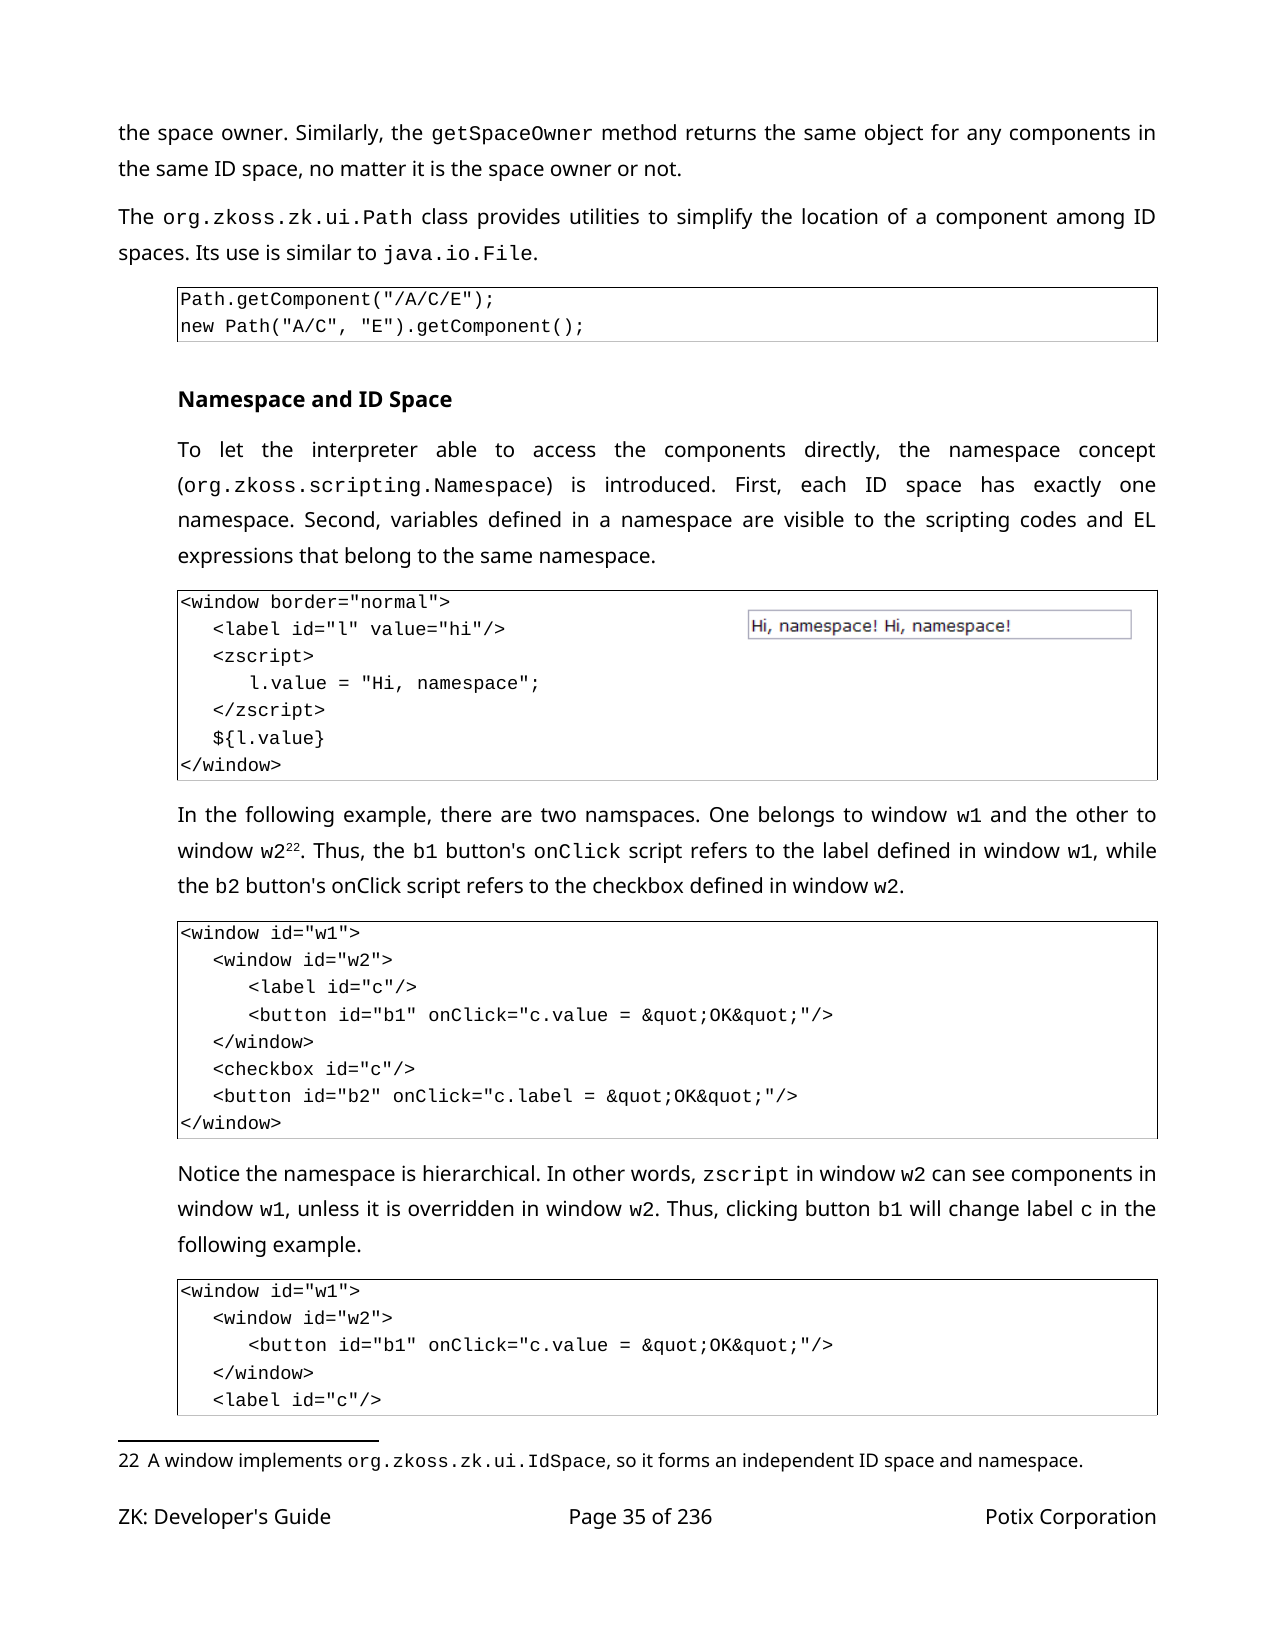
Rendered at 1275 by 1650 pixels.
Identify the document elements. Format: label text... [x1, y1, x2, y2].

text Path.getComponent("/A/C/E"); [178, 288, 1157, 311]
text <button id="b1" onClick="c.value = &quot;OK&quot;"/> [178, 1002, 1157, 1027]
text <button id="b2" onClick="c.label = &quot;OK&quot;"/> [178, 1084, 1157, 1108]
text <label id="c"/> [178, 975, 1157, 999]
text </window> [178, 1029, 1157, 1054]
text </window> [178, 1111, 1157, 1138]
text In the following example, there are two namspaces. One belongs to window w1 and the other to window w2. Thus, the b1 button's onClick script refers to the label defined in window w1, while the b2 button's onClick script refers to the checkbox defined in window w2. [177, 801, 1157, 900]
text </window> [178, 1361, 1157, 1385]
text <label id="l" value="hi"/> [178, 617, 743, 641]
text l.value = "Hi, namespace"; [178, 671, 1157, 695]
text <zscript> [178, 644, 1157, 668]
text <window border="normal"> [178, 591, 1157, 614]
text the space owner. Similarly, the getSpaceOwner method returns the same object for any components in the same ID space, no matter it is the space owner or not. [118, 118, 1157, 182]
text </window> [178, 753, 1157, 780]
text <window id="w2"> [178, 948, 1157, 972]
text <label id="c"/> [178, 1388, 1157, 1415]
subtitle Namespace and ID Space [177, 384, 1157, 414]
text Notice the namespace is hierarchical. In other words, zscript in window w2 can see components in window w1, unless it is overridden in window w2. Thus, clicking button b1 will change label c in the following example. [177, 1159, 1157, 1258]
text <window id="w1"> [178, 1280, 1157, 1303]
text ${l.value} [178, 726, 1157, 750]
text <button id="b1" onClick="c.value = &quot;OK&quot;"/> [178, 1333, 1157, 1358]
text A window implements org.zkoss.zk.ui.IdSpace, so it forms an independent ID space and namespace. [118, 1447, 1157, 1473]
text To let the interpreter able to access the components directly, the namespace concept (org.zkoss.scripting.Namespace) is introduced. First, each ID space has exactly one namespace. Second, variables defined in a namespace are visible to the scripting codes and EL expressions that belong to the same namespace. [177, 435, 1157, 569]
text <checkbox id="c"/> [178, 1057, 1157, 1081]
text <window id="w2"> [178, 1306, 1157, 1330]
text The org.zkoss.zk.ui.Path class provides utilities to simplify the location of a component among ID spaces. Its use is similar to java.io.File. [118, 202, 1157, 267]
text <window id="w1"> [178, 922, 1157, 945]
picture [743, 606, 1137, 642]
text </zscript> [178, 698, 1157, 723]
text new Path("A/C", "E").getComponent(); [178, 314, 1157, 341]
